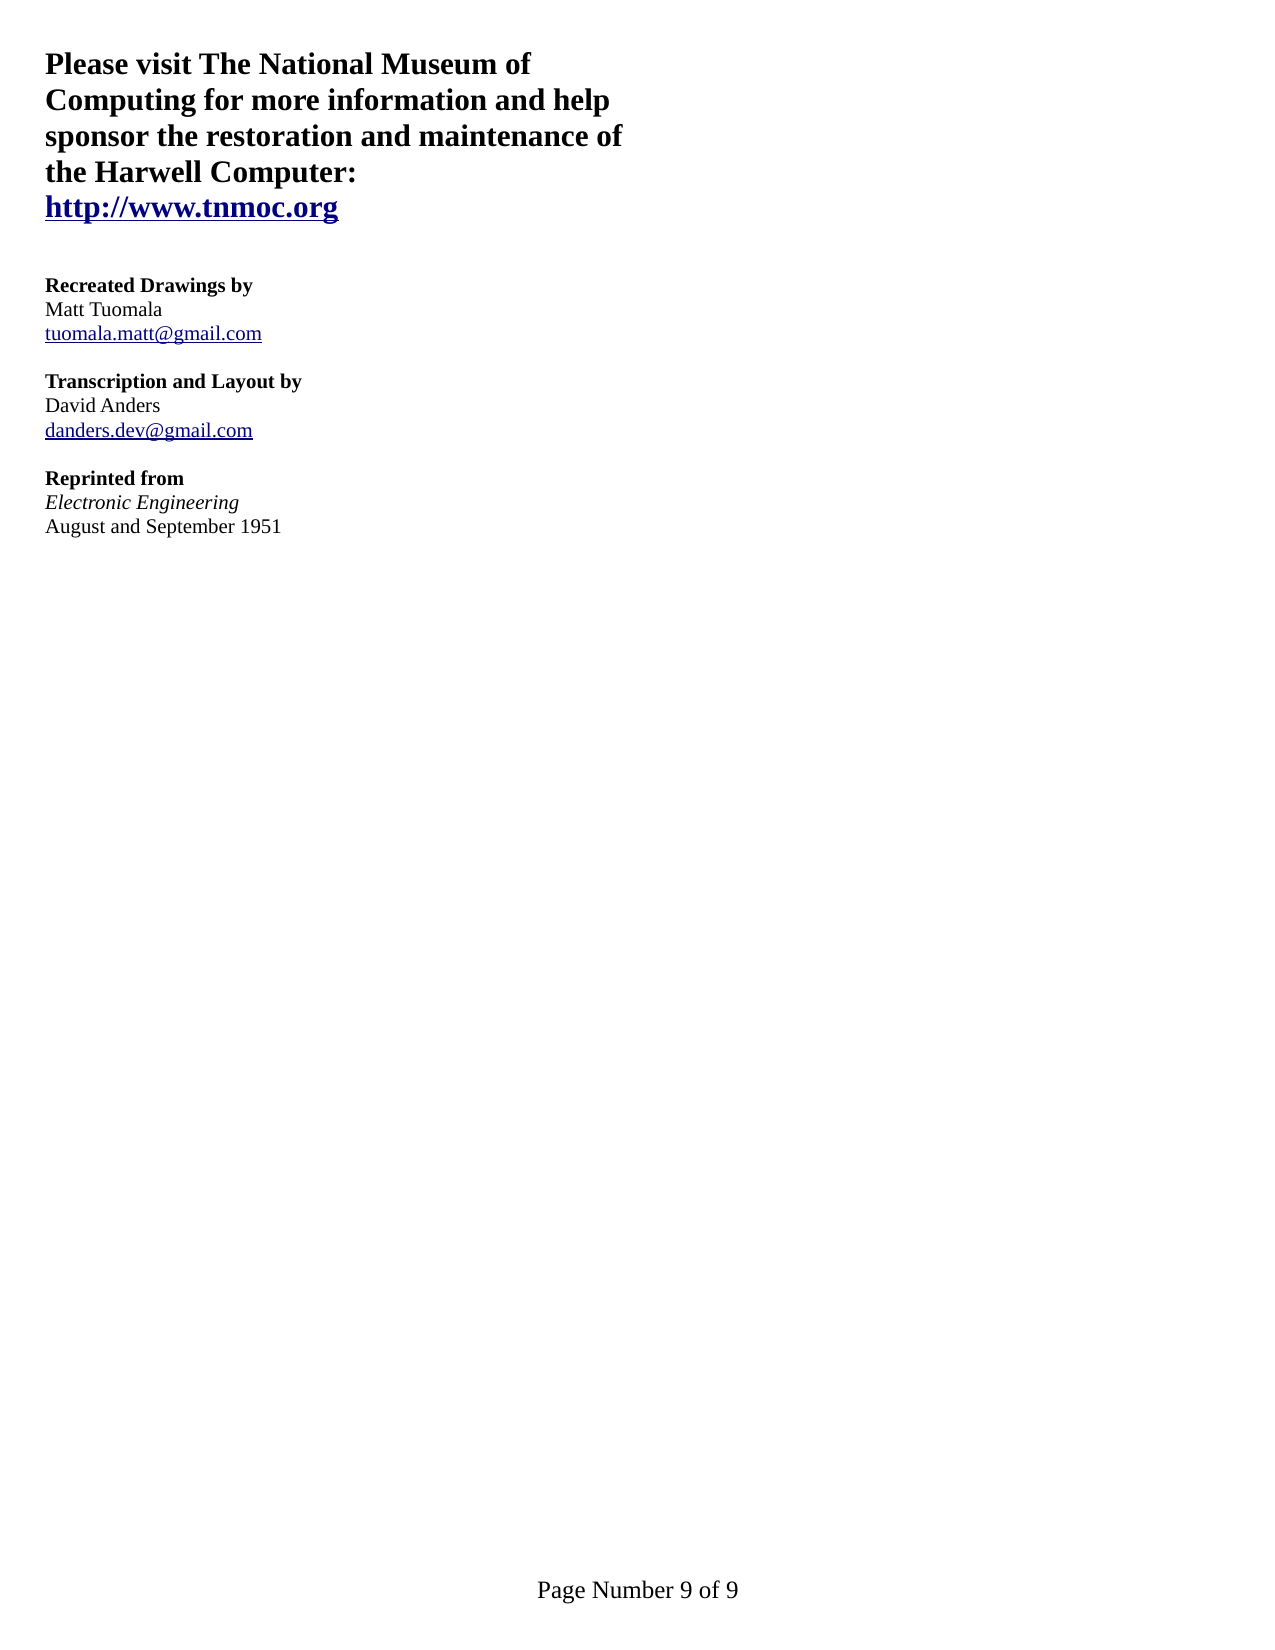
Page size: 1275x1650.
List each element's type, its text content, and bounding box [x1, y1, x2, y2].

text tuomala.matt@gmail.com﻿ [45, 321, 626, 345]
text August and September 1951 [45, 514, 626, 538]
text Electronic Engineering [45, 490, 626, 514]
text danders.dev@gmail.com [45, 417, 626, 442]
text David Anders [45, 393, 626, 417]
text Recreated Drawings by [45, 273, 626, 297]
text Reprinted from [45, 466, 626, 490]
text Matt Tuomala [45, 297, 626, 321]
text Please visit The National Museum of Computing for more information and help sponsor the restoration and maintenance of the Harwell Computer: http://www.tnmoc.org [45, 45, 626, 225]
text Transcription and Layout by [45, 369, 626, 393]
